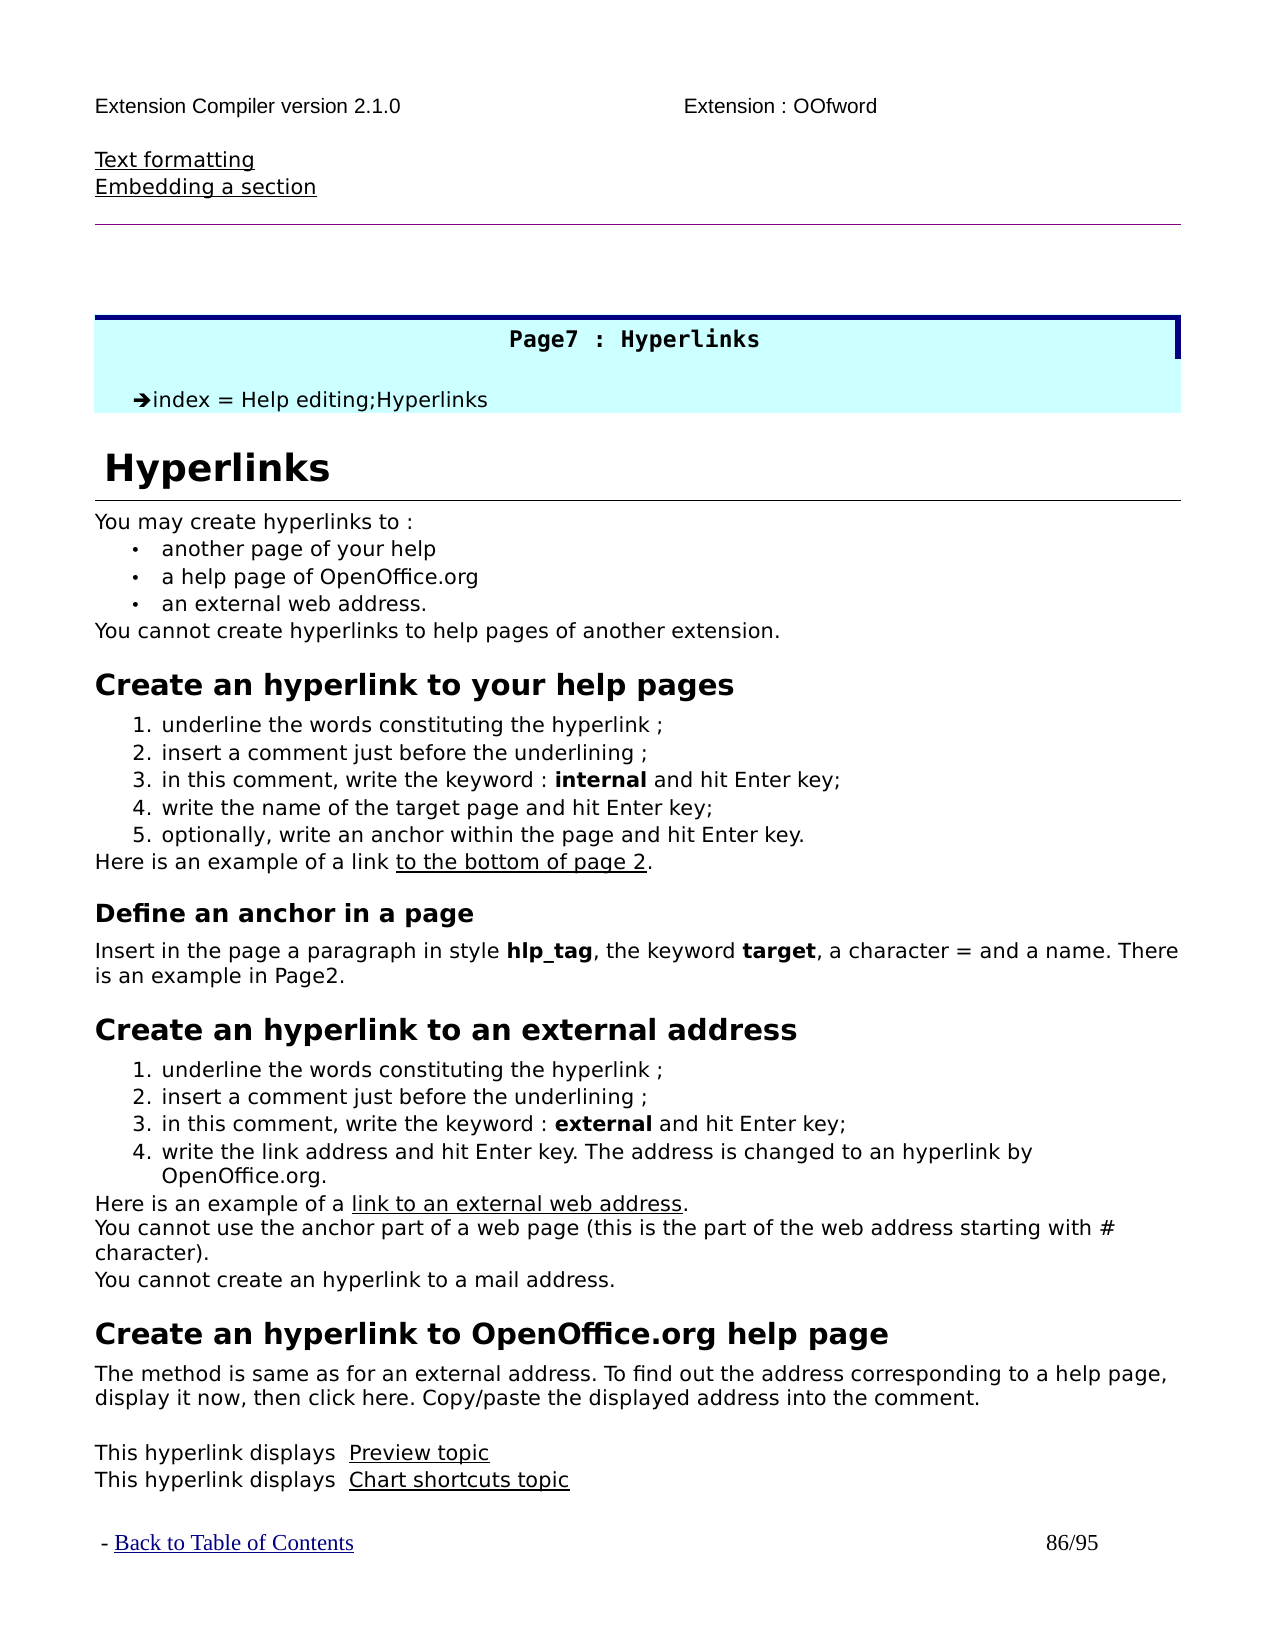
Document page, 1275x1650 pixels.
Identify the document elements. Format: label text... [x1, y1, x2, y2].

text You may create hyperlinks to : [94, 510, 1181, 534]
text This hyperlink displays Preview topic [94, 1441, 1181, 1466]
text Here is an example of a link to the bottom of page 2. [94, 850, 1181, 875]
list insert a comment just before the underlining ; [132, 1085, 1181, 1109]
list insert a comment just before the underlining ; [132, 741, 1181, 765]
list write the name of the target page and hit Enter key; [132, 796, 1181, 820]
text Embedding a section [94, 175, 1181, 199]
list an external web address. [132, 592, 1181, 617]
list in this comment, write the keyword : internal and hit Enter key; [132, 768, 1181, 793]
list write the link address and hit Enter key. The address is changed to an hyperlink by OpenOffice.org. [132, 1140, 1181, 1189]
list another page of your help [132, 537, 1181, 562]
list underline the words constituting the hyperlink ; [132, 713, 1181, 738]
text Define an anchor in a page [94, 899, 1181, 928]
text Insert in the page a paragraph in style hlp_tag, the keyword target, a character = and a name. There is an example in Page2. [94, 939, 1181, 988]
text Page7 : Hyperlinks [94, 316, 1175, 359]
text Text formatting [94, 147, 1181, 172]
text Here is an example of a link to an external web address. You cannot use the anchor part of a web page (this is the part of the web address starting with # character). [94, 1192, 1181, 1265]
text Create an hyperlink to your help pages [94, 669, 1181, 703]
text The method is same as for an external address. To find out the address corresponding to a help page, display it now, then click here. Copy/paste the displayed address into the comment. [94, 1362, 1181, 1411]
list index = Help editing;Hyperlinks [94, 388, 1181, 413]
text Create an hyperlink to OpenOffice.org help page [94, 1317, 1181, 1351]
text You cannot create hyperlinks to help pages of another extension. [94, 619, 1181, 644]
list in this comment, write the keyword : external and hit Enter key; [132, 1112, 1181, 1137]
list underline the words constituting the hyperlink ; [132, 1057, 1181, 1082]
list optionally, write an anchor within the page and hit Enter key. [132, 823, 1181, 847]
text You cannot create an hyperlink to a mail address. [94, 1268, 1181, 1292]
list a help page of OpenOffice.org [132, 565, 1181, 589]
text This hyperlink displays Chart shortcuts topic [94, 1468, 1181, 1493]
text Hyperlinks [94, 437, 1181, 500]
text Create an hyperlink to an external address [94, 1013, 1181, 1047]
